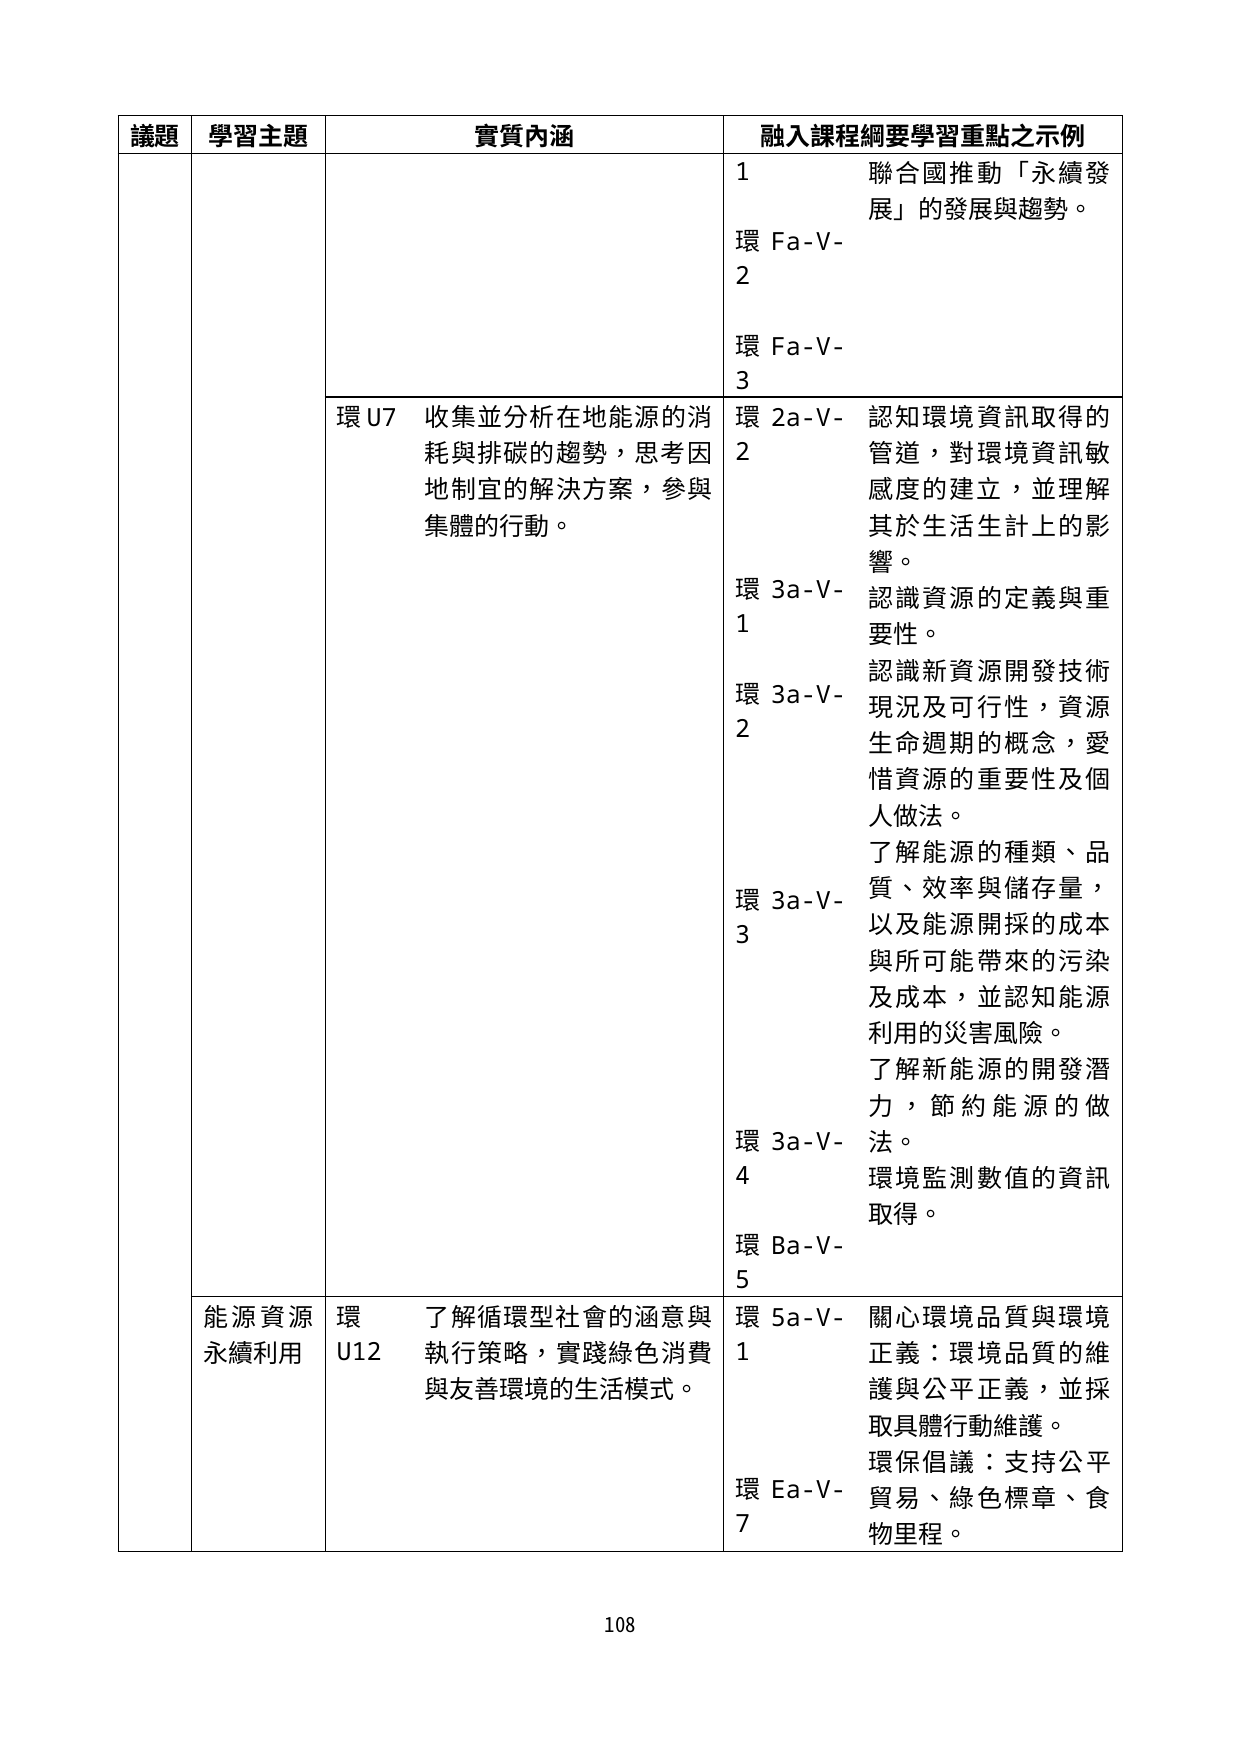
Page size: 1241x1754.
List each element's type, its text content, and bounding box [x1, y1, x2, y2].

table_cell 能源資源永續利用 [192, 1297, 325, 1551]
table_cell 環U12 [326, 1297, 413, 1551]
table_cell 環5a-V-1 環Ea-V-7 [724, 1297, 857, 1551]
table_cell 環2a-V-2 環3a-V-1 環3a-V-2 環3a-V-3 環3a-V-4 環Ba-V-5 [724, 398, 857, 1296]
table_header 實質內涵 [326, 116, 723, 152]
table_cell [413, 154, 723, 396]
table_header 融入課程綱要學習重點之示例 [724, 116, 1122, 152]
table_cell [326, 154, 413, 396]
table_header 議題 [119, 116, 191, 152]
table_cell 認知環境資訊取得的管道，對環境資訊敏感度的建立，並理解其於生活生計上的影響。 認識資源的定義與重要性。 認識新資源開發技術現況及可行性，資源生命週期的概念，愛惜資源的重要性及個人做法。 了解能源的種類、品質、效率與儲存量，以及能源開採的成本與所可能帶來的污染及成本，並認知能源利用的災害風險。 了解新能源的開發潛力，節約能源的做法。 環境監測數值的資訊取得。 [857, 398, 1122, 1296]
table_cell 聯合國推動「永續發展」的發展與趨勢。 [857, 154, 1122, 396]
table_cell 關心環境品質與環境正義：環境品質的維護與公平正義，並採取具體行動維護。 環保倡議：支持公平貿易、綠色標章、食物里程。 [857, 1297, 1122, 1551]
table_cell 收集並分析在地能源的消耗與排碳的趨勢，思考因地制宜的解決方案，參與集體的行動。 [413, 398, 723, 1296]
table_cell [119, 154, 191, 1551]
table_header 學習主題 [192, 116, 325, 152]
table_cell 環U7 [326, 398, 413, 1296]
table_cell 了解循環型社會的涵意與執行策略，實踐綠色消費與友善環境的生活模式。 [413, 1297, 723, 1551]
table_cell 1 環Fa-V-2 環Fa-V-3 [724, 154, 857, 396]
table_cell [192, 154, 325, 1296]
